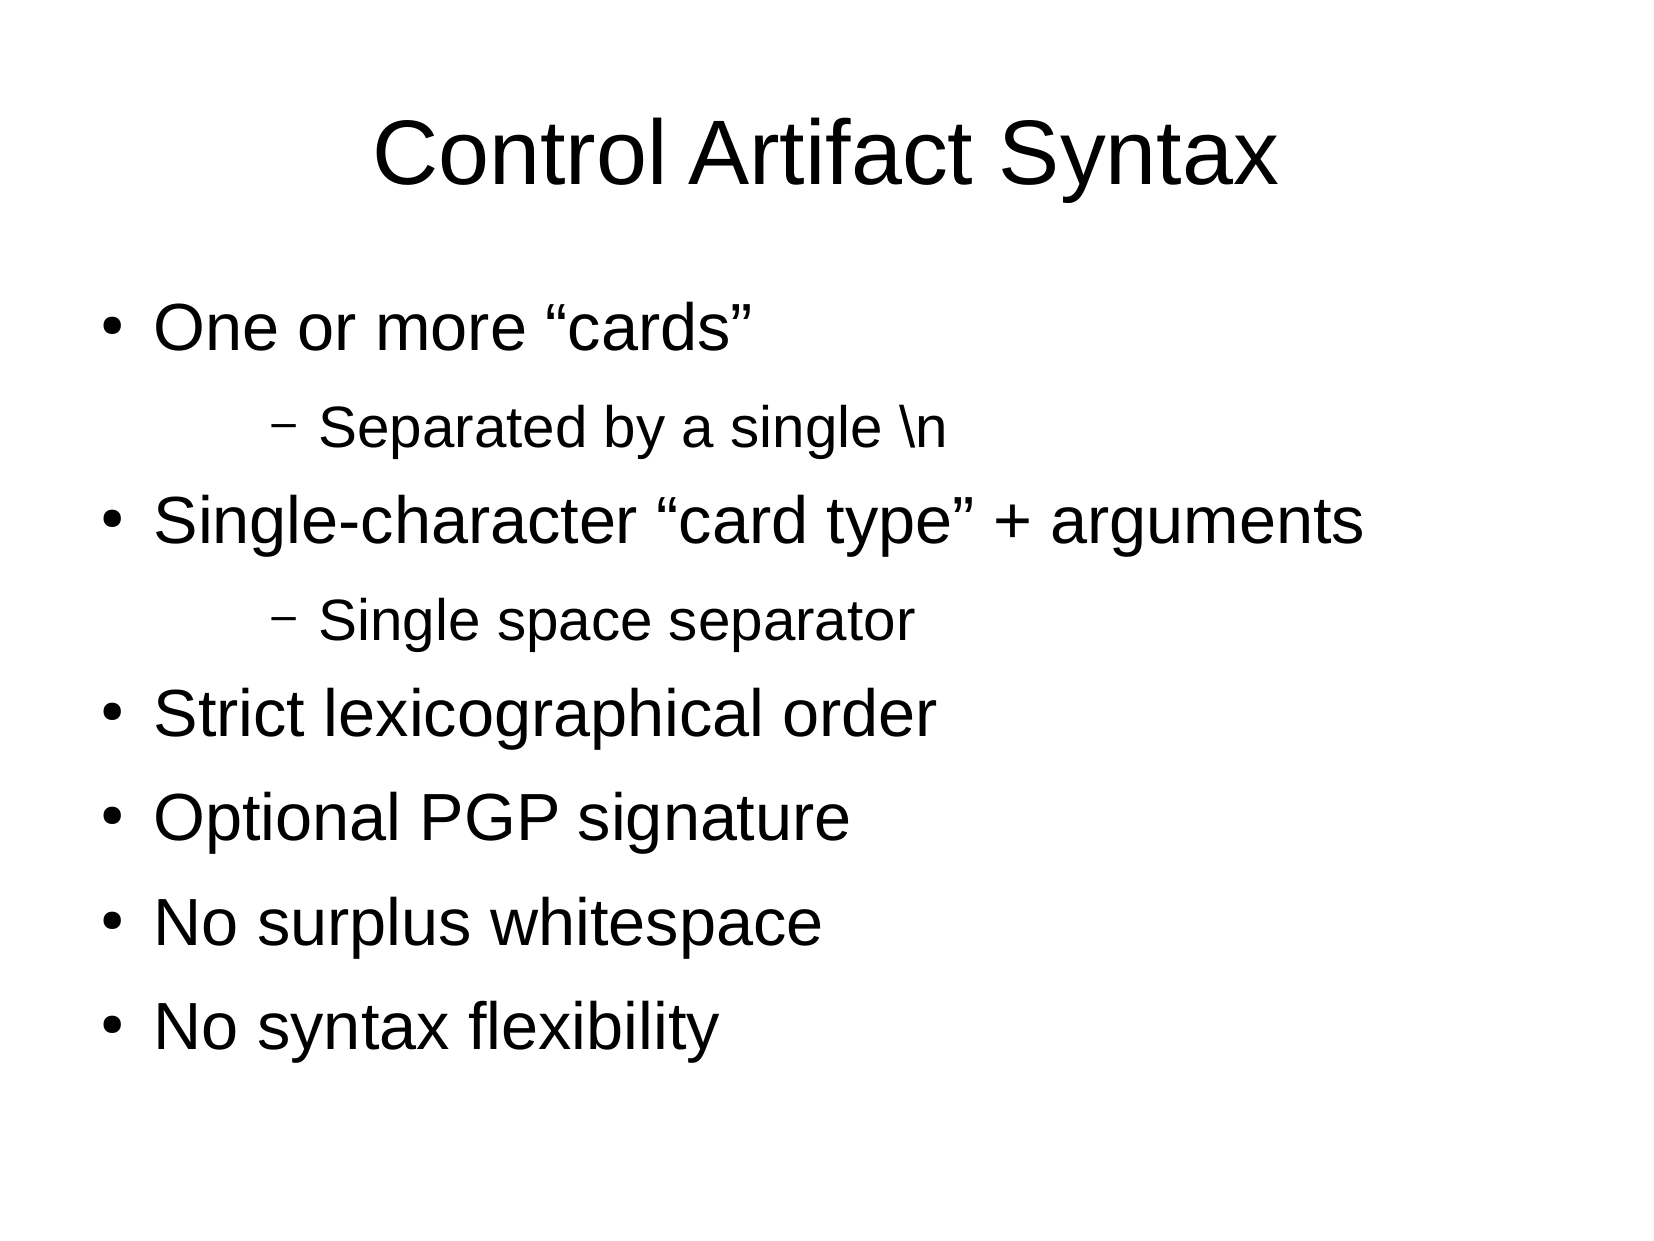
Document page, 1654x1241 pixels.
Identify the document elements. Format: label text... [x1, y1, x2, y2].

list One or more “cards” Separated by a single \n Single-character “card type” + arguments Single space separator Strict lexicographical order Optional PGP signature No surplus whitespace No syntax flexibility [82, 290, 1571, 1109]
title Control Artifact Syntax [82, 49, 1571, 257]
